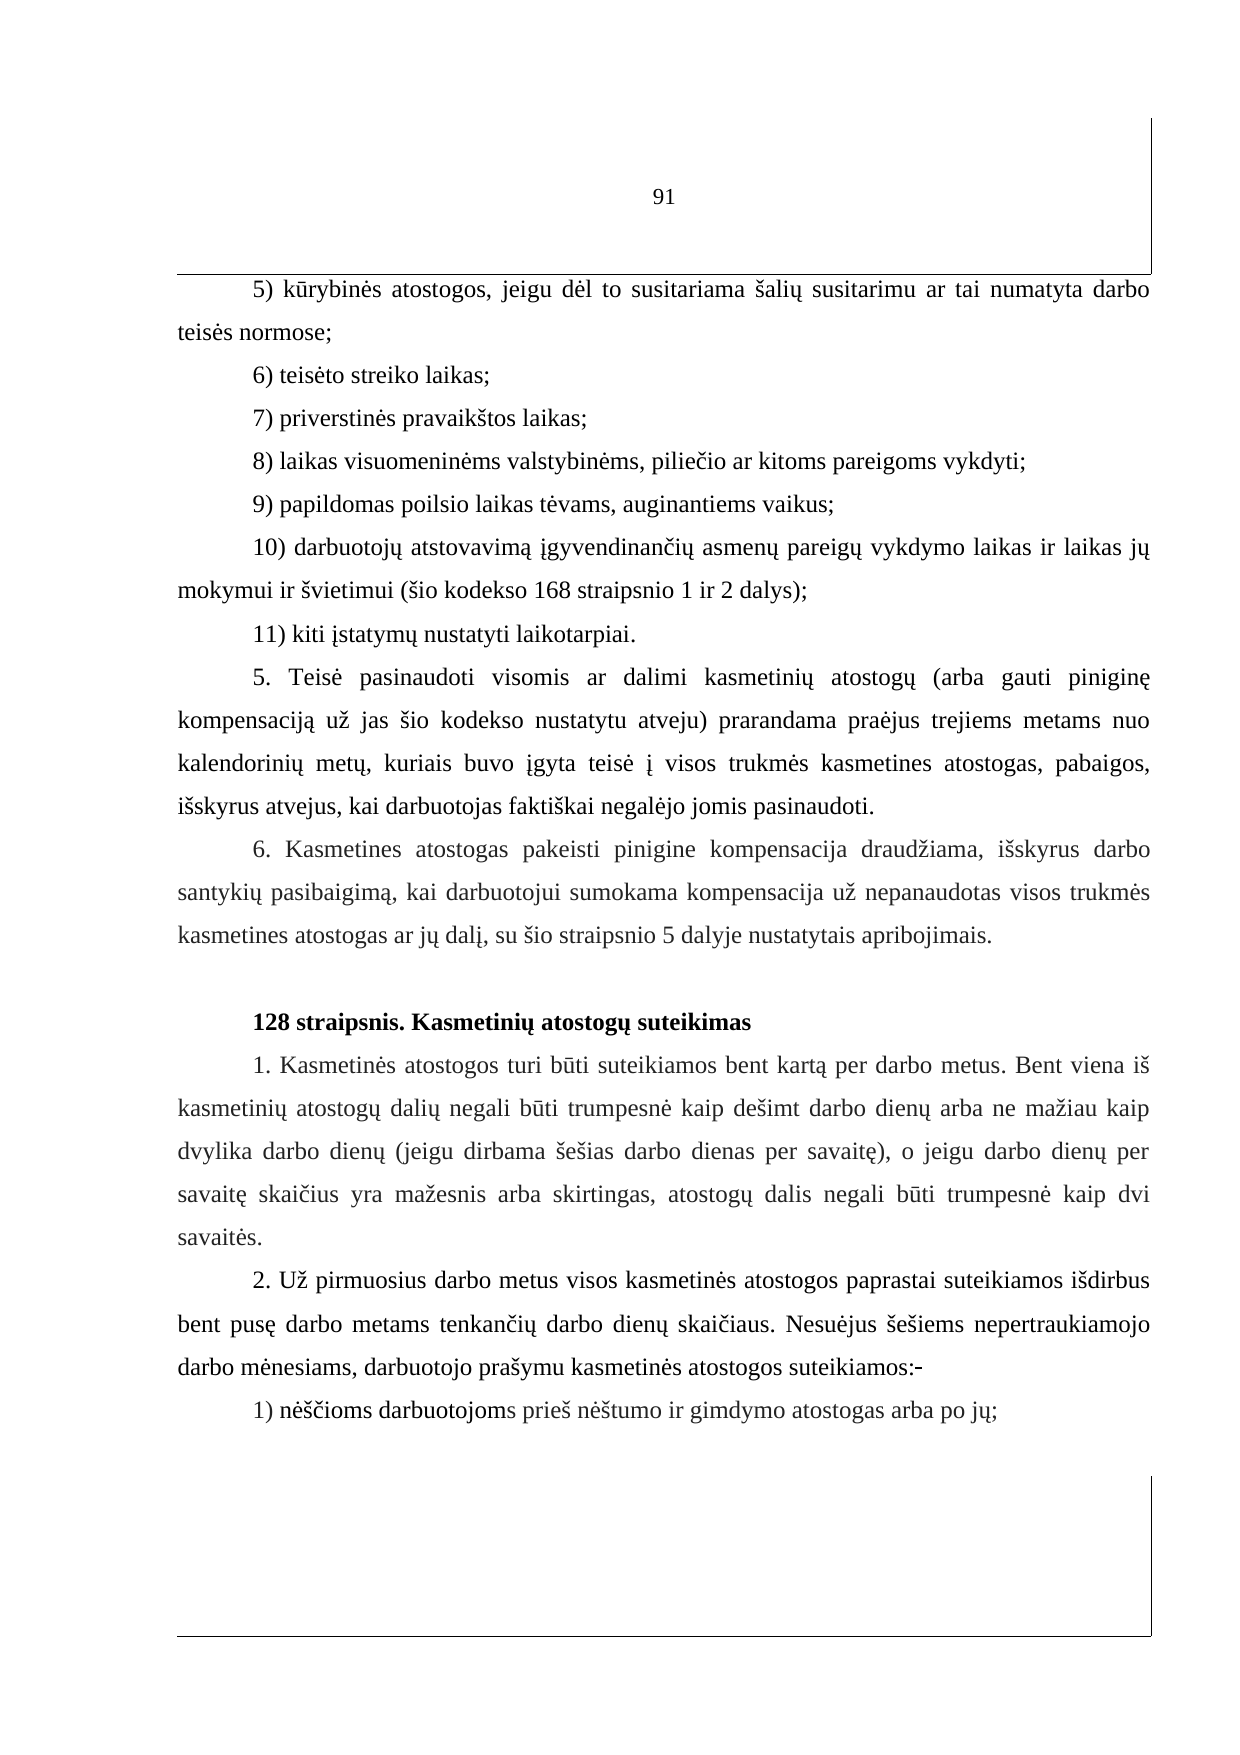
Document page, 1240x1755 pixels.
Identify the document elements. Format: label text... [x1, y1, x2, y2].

text 9) papildomas poilsio laikas tėvams, auginantiems vaikus; [177, 489, 1151, 518]
text 1. Kasmetinės atostogos turi būti suteikiamos bent kartą per darbo metus. Bent viena iš kasmetinių atostogų dalių negali būti trumpesnė kaip dešimt darbo dienų arba ne mažiau kaip dvylika darbo dienų (jeigu dirbama šešias darbo dienas per savaitę), o jeigu darbo dienų per savaitę skaičius yra mažesnis arba skirtingas, atostogų dalis negali būti trumpesnė kaip dvi savaitės. [177, 1050, 1151, 1251]
text 2. Už pirmuosius darbo metus visos kasmetinės atostogos paprastai suteikiamos išdirbus bent pusę darbo metams tenkančių darbo dienų skaičiaus. Nesuėjus šešiems nepertraukiamojo darbo mėnesiams, darbuotojo prašymu kasmetinės atostogos suteikiamos: [177, 1266, 1151, 1381]
text 5. Teisė pasinaudoti visomis ar dalimi kasmetinių atostogų (arba gauti piniginę kompensaciją už jas šio kodekso nustatytu atveju) prarandama praėjus trejiems metams nuo kalendorinių metų, kuriais buvo įgyta teisė į visos trukmės kasmetines atostogas, pabaigos, išskyrus atvejus, kai darbuotojas faktiškai negalėjo jomis pasinaudoti. [177, 662, 1151, 820]
text 8) laikas visuomeninėms valstybinėms, piliečio ar kitoms pareigoms vykdyti; [177, 446, 1151, 475]
text 6) teisėto streiko laikas; [177, 360, 1151, 389]
text 11) kiti įstatymų nustatyti laikotarpiai. [177, 619, 1151, 647]
text 6. Kasmetines atostogas pakeisti pinigine kompensacija draudžiama, išskyrus darbo santykių pasibaigimą, kai darbuotojui sumokama kompensacija už nepanaudotas visos trukmės kasmetines atostogas ar jų dalį, su šio straipsnio 5 dalyje nustatytais apribojimais. [177, 834, 1151, 949]
text 128 straipsnis. Kasmetinių atostogų suteikimas [177, 1007, 1151, 1036]
text 7) priverstinės pravaikštos laikas; [177, 403, 1151, 432]
text 10) darbuotojų atstovavimą įgyvendinančių asmenų pareigų vykdymo laikas ir laikas jų mokymui ir švietimui (šio kodekso 168 straipsnio 1 ir 2 dalys); [177, 532, 1151, 604]
text 5) kūrybinės atostogos, jeigu dėl to susitariama šalių susitarimu ar tai numatyta darbo teisės normose; [177, 274, 1151, 346]
text 1) nėščioms darbuotojoms prieš nėštumo ir gimdymo atostogas arba po jų; [177, 1395, 1151, 1424]
